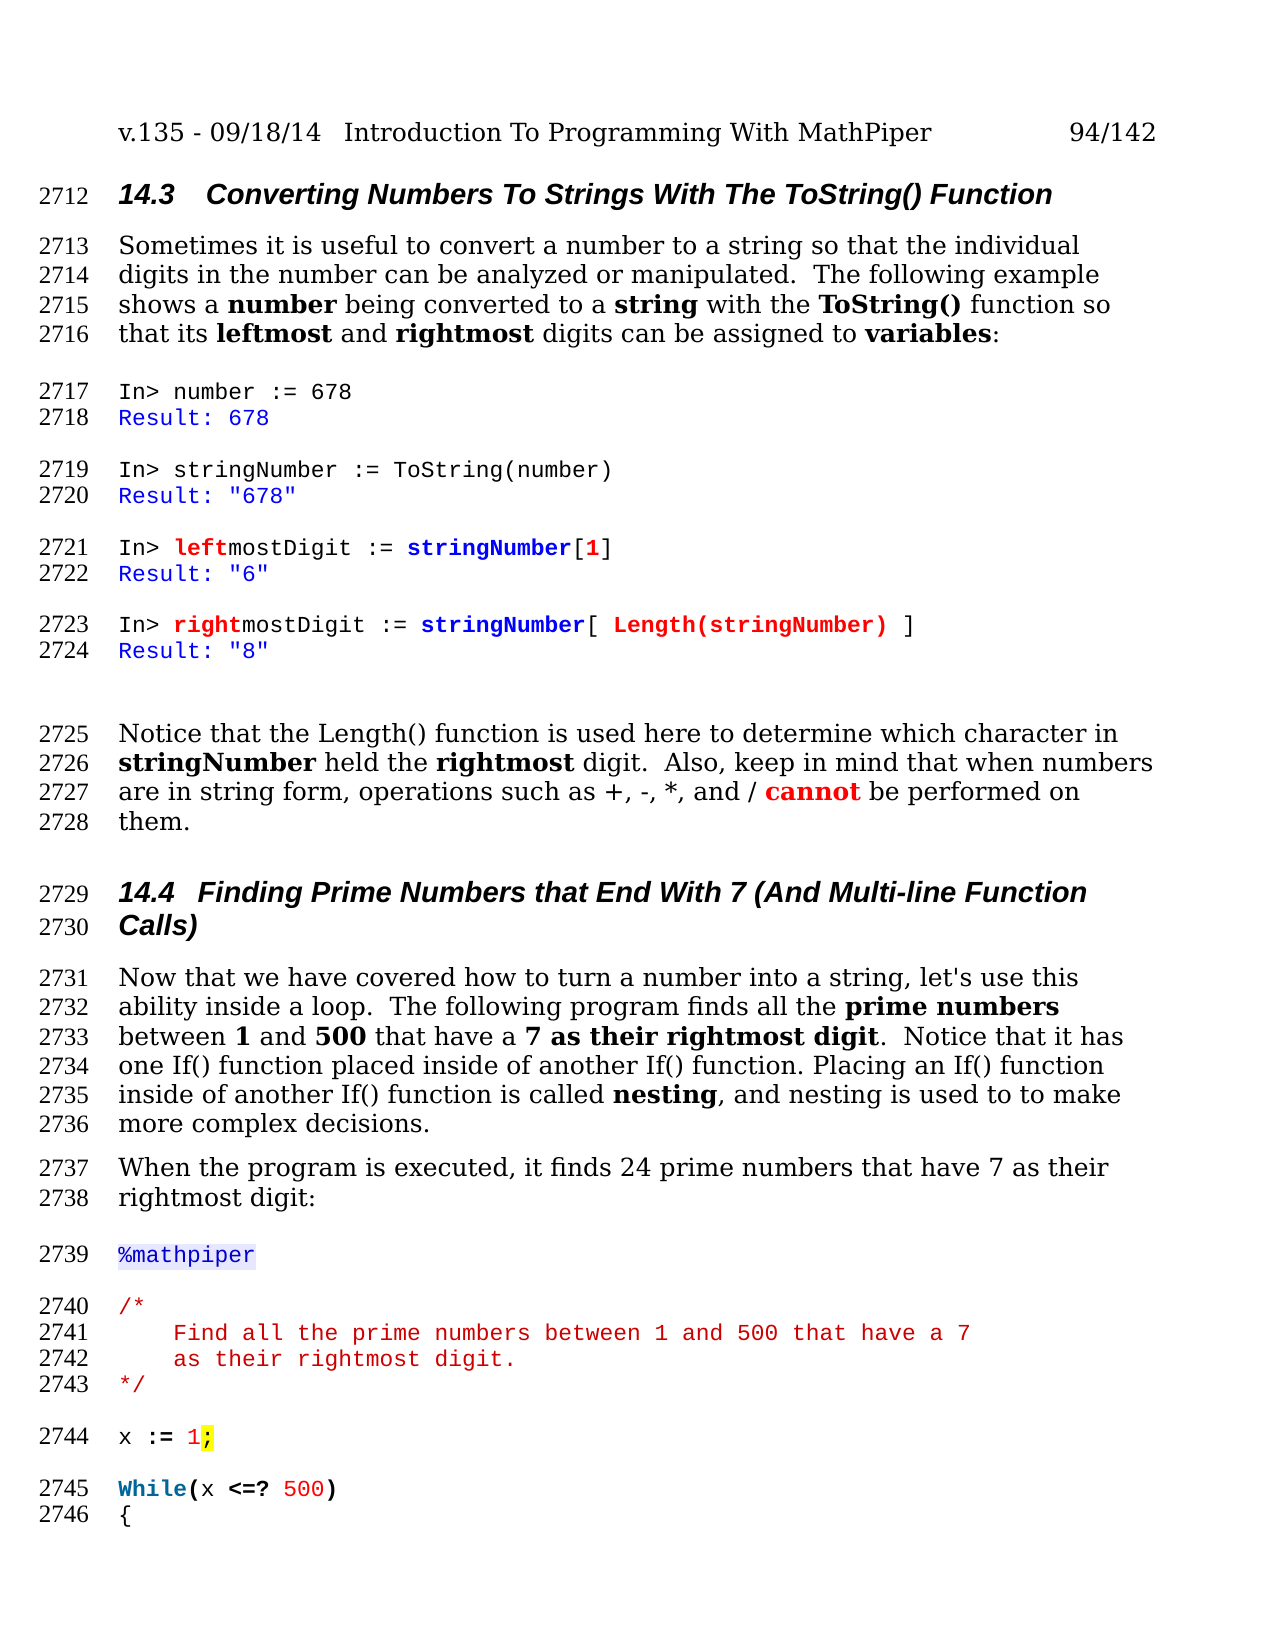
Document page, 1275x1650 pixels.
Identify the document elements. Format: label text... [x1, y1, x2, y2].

text Sometimes it is useful to convert a number to a string so that the individual digits in the number can be analyzed or manipulated. The following example shows a number being converted to a string with the ToString() function so that its leftmost and rightmost digits can be assigned to variables: [118, 231, 1157, 348]
text In> number := 678 [118, 380, 1157, 406]
subtitle Finding Prime Numbers that End With 7 (And Multi-line Function Calls) [118, 875, 1157, 942]
text %mathpiper [118, 1244, 1157, 1270]
text */ [118, 1373, 1157, 1399]
text Notice that the Length() function is used here to determine which character in stringNumber held the rightmost digit. Also, keep in mind that when numbers are in string form, operations such as +, -, *, and / cannot be performed on them. [118, 719, 1157, 836]
text as their rightmost digit. [118, 1348, 1157, 1373]
text In> rightmostDigit := stringNumber[ Length(stringNumber) ] [118, 614, 1157, 640]
text When the program is executed, it finds 24 prime numbers that have 7 as their rightmost digit: [118, 1153, 1157, 1212]
text In> stringNumber := ToString(number) [118, 458, 1157, 484]
text Result: "6" [118, 562, 1157, 588]
text While(x <=? 500) [118, 1477, 1157, 1503]
text /* [118, 1296, 1157, 1322]
text In> leftmostDigit := stringNumber[1] [118, 536, 1157, 562]
text x := 1; [118, 1425, 1157, 1451]
text Result: 678 [118, 406, 1157, 432]
text Find all the prime numbers between 1 and 500 that have a 7 [118, 1322, 1157, 1348]
text Result: "678" [118, 484, 1157, 510]
subtitle Converting Numbers To Strings With The ToString() Function [118, 177, 1157, 210]
text { [118, 1503, 1157, 1529]
text Result: "8" [118, 640, 1157, 666]
text Now that we have covered how to turn a number into a string, let's use this ability inside a loop. The following program finds all the prime numbers between 1 and 500 that have a 7 as their rightmost digit. Notice that it has one If() function placed inside of another If() function. Placing an If() function inside of another If() function is called nesting, and nesting is used to to make more complex decisions. [118, 963, 1157, 1138]
